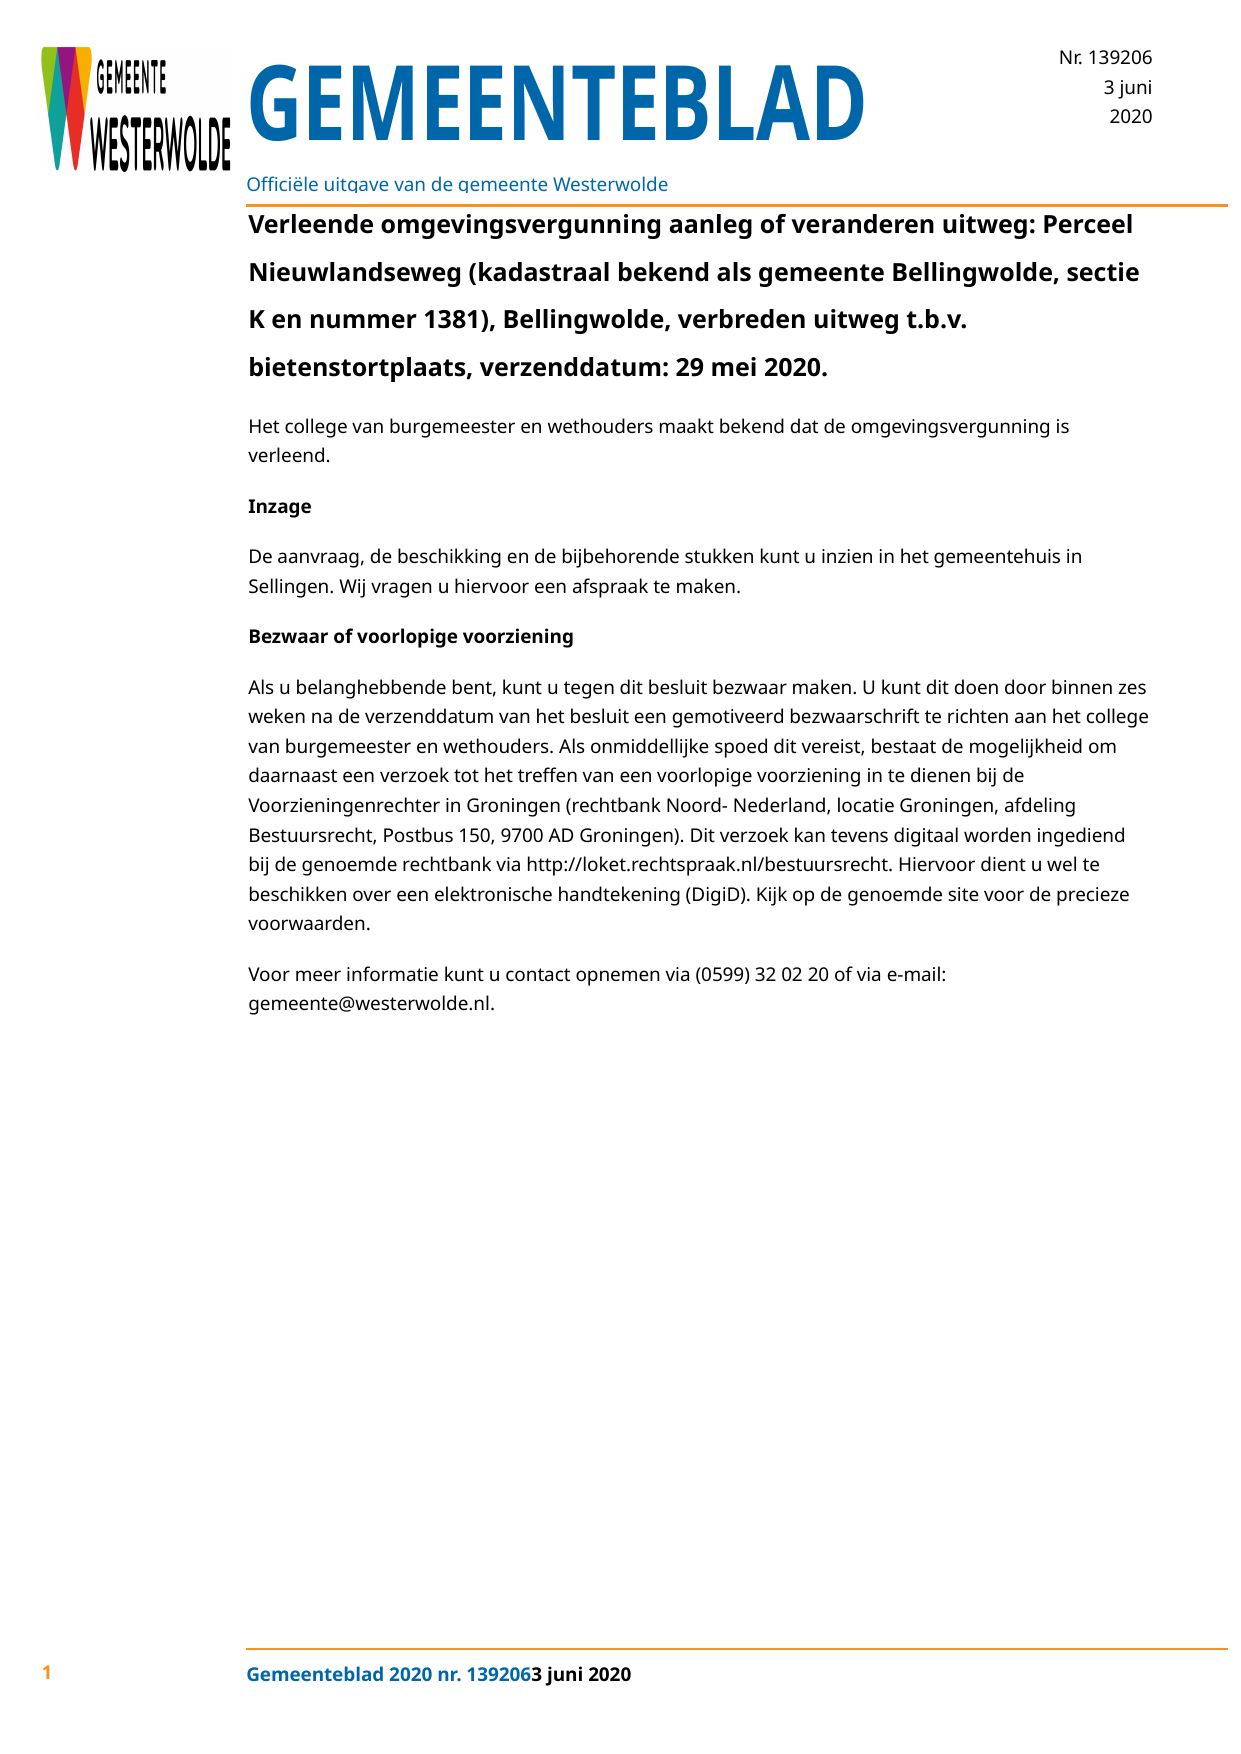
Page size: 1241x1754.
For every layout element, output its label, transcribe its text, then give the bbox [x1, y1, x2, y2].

picture [41, 47, 231, 172]
text Als u belanghebbende bent, kunt u tegen dit besluit bezwaar maken. U kunt dit doen door binnen zes weken na de verzenddatum van het besluit een gemotiveerd bezwaarschrift te richten aan het college van burgemeester en wethouders. Als onmiddellijke spoed dit vereist, bestaat de mogelijkheid om daarnaast een verzoek tot het treffen van een voorlopige voorziening in te dienen bij de Voorzieningenrechter in Groningen (rechtbank Noord- Nederland, locatie Groningen, afdeling Bestuursrecht, Postbus 150, 9700 AD Groningen). Dit verzoek kan tevens digitaal worden ingediend bij de genoemde rechtbank via http://loket.rechtspraak.nl/bestuursrecht. Hiervoor dient u wel te beschikken over een elektronische handtekening (DigiD). Kijk op de genoemde site voor de precieze voorwaarden. [248, 674, 1152, 936]
text Verleende omgevingsvergunning aanleg of veranderen uitweg: Perceel Nieuwlandseweg (kadastraal bekend als gemeente Bellingwolde, sectie K en nummer 1381), Bellingwolde, verbreden uitweg t.b.v. bietenstortplaats, verzenddatum: 29 mei 2020. [248, 207, 1152, 384]
text Bezwaar of voorlopige voorziening [248, 623, 1152, 649]
text Voor meer informatie kunt u contact opnemen via (0599) 32 02 20 of via e-mail: gemeente@westerwolde.nl. [248, 961, 1152, 1016]
text Inzage [248, 493, 1152, 519]
text De aanvraag, de beschikking en de bijbehorende stukken kunt u inzien in het gemeentehuis in Sellingen. Wij vragen u hiervoor een afspraak te maken. [248, 543, 1152, 599]
text Het college van burgemeester en wethouders maakt bekend dat de omgevingsvergunning is verleend. [248, 413, 1152, 468]
